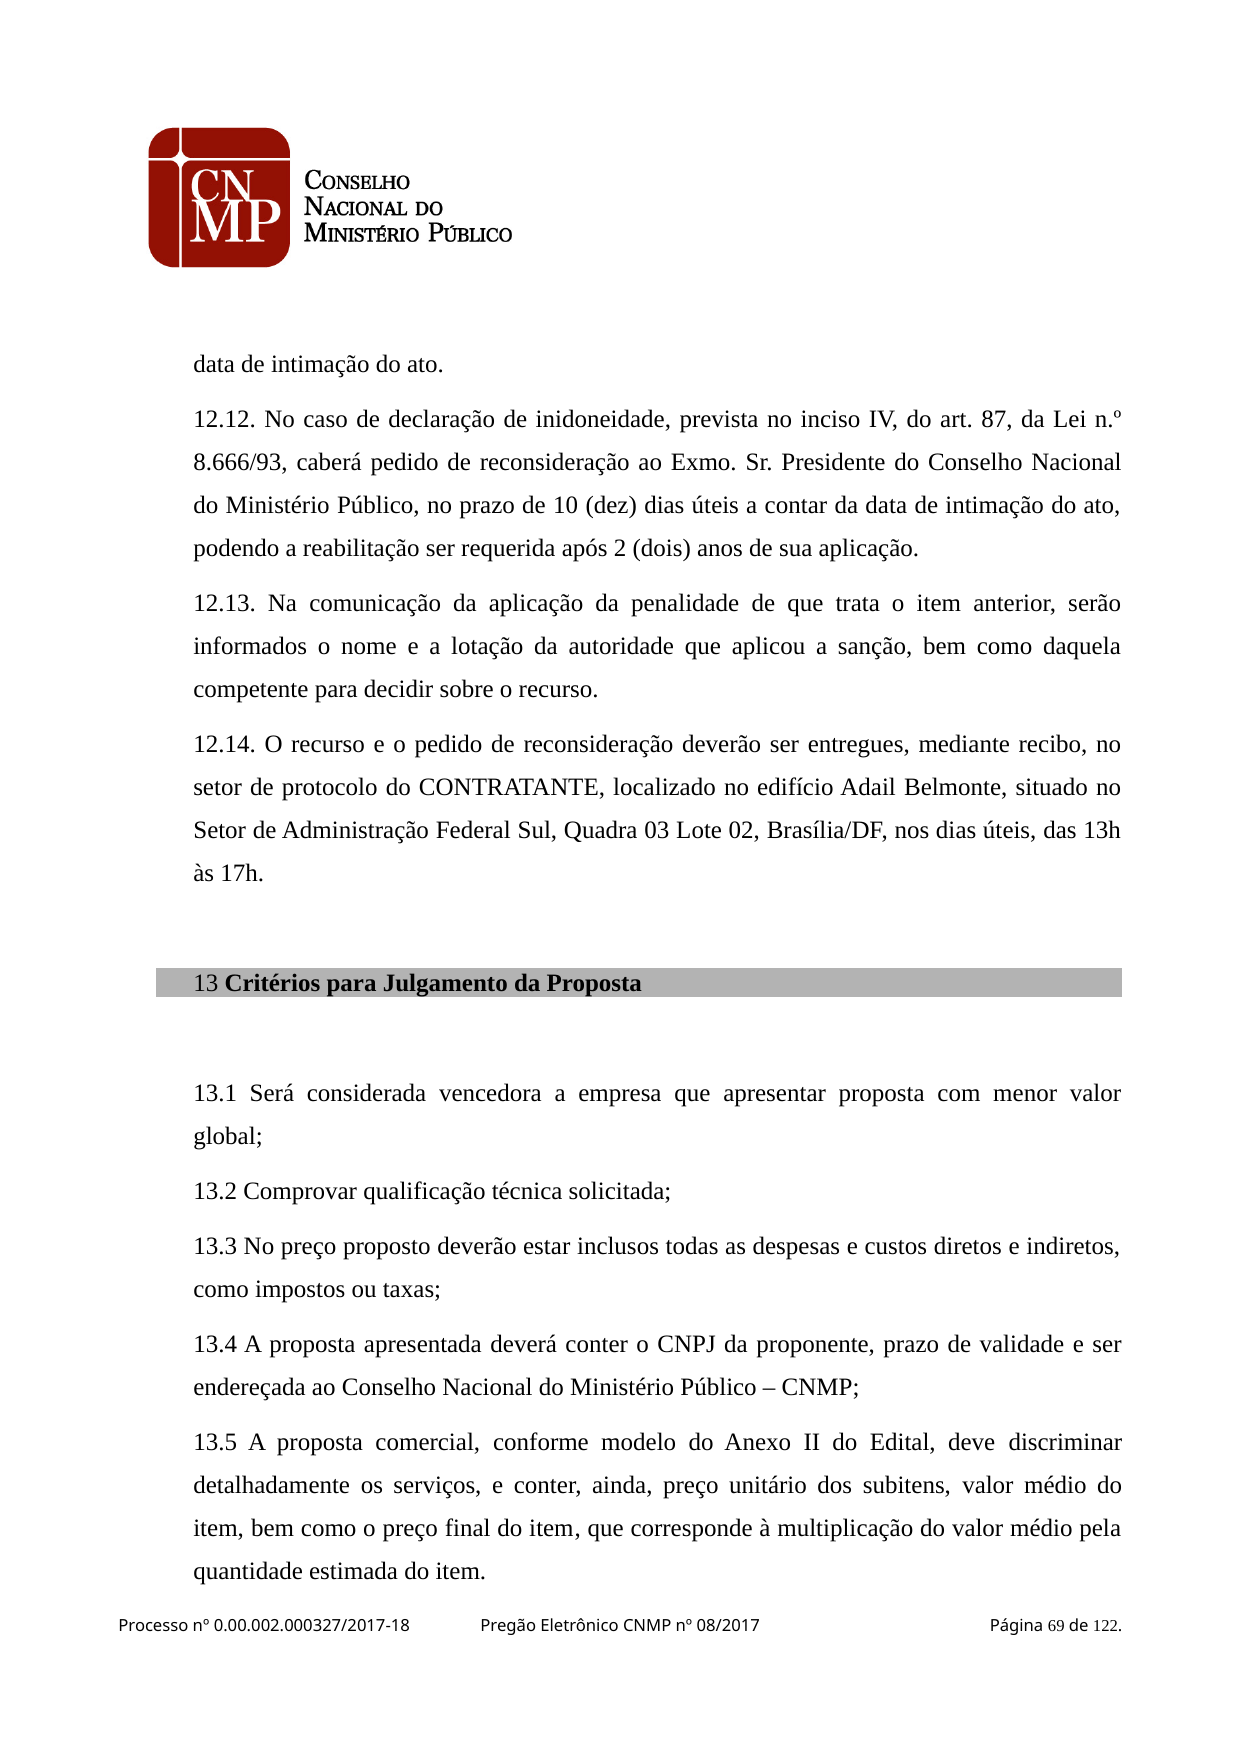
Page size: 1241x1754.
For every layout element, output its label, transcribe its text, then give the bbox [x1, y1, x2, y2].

list 12.14. O recurso e o pedido de reconsideração deverão ser entregues, mediante recibo, no setor de protocolo do CONTRATANTE, localizado no edifício Adail Belmonte, situado no Setor de Administração Federal Sul, Quadra 03 Lote 02, Brasília/DF, nos dias úteis, das 13h às 17h. [156, 729, 1122, 887]
list 13.1 Será considerada vencedora a empresa que apresentar proposta com menor valor global; [156, 1078, 1122, 1150]
list 12.13. Na comunicação da aplicação da penalidade de que trata o item anterior, serão informados o nome e a lotação da autoridade que aplicou a sanção, bem como daquela competente para decidir sobre o recurso. [156, 588, 1122, 703]
list 13.2 Comprovar qualificação técnica solicitada; [156, 1176, 1122, 1205]
picture [124, 105, 528, 289]
list 13.3 No preço proposto deverão estar inclusos todas as despesas e custos diretos e indiretos, como impostos ou taxas; [156, 1231, 1122, 1303]
list 13.4 A proposta apresentada deverá conter o CNPJ da proponente, prazo de validade e ser endereçada ao Conselho Nacional do Ministério Público – CNMP; [156, 1329, 1122, 1401]
list 12.12. No caso de declaração de inidoneidade, prevista no inciso IV, do art. 87, da Lei n.º 8.666/93, caberá pedido de reconsideração ao Exmo. Sr. Presidente do Conselho Nacional do Ministério Público, no prazo de 10 (dez) dias úteis a contar da data de intimação do ato, podendo a reabilitação ser requerida após 2 (dois) anos de sua aplicação. [156, 404, 1122, 562]
list 13.5 A proposta comercial, conforme modelo do Anexo II do Edital, deve discriminar detalhadamente os serviços, e conter, ainda, preço unitário dos subitens, valor médio do item, bem como o preço final do item, que corresponde à multiplicação do valor médio pela quantidade estimada do item. [156, 1427, 1122, 1585]
list data de intimação do ato. [156, 349, 1122, 378]
list 13 Critérios para Julgamento da Proposta [156, 968, 1122, 997]
